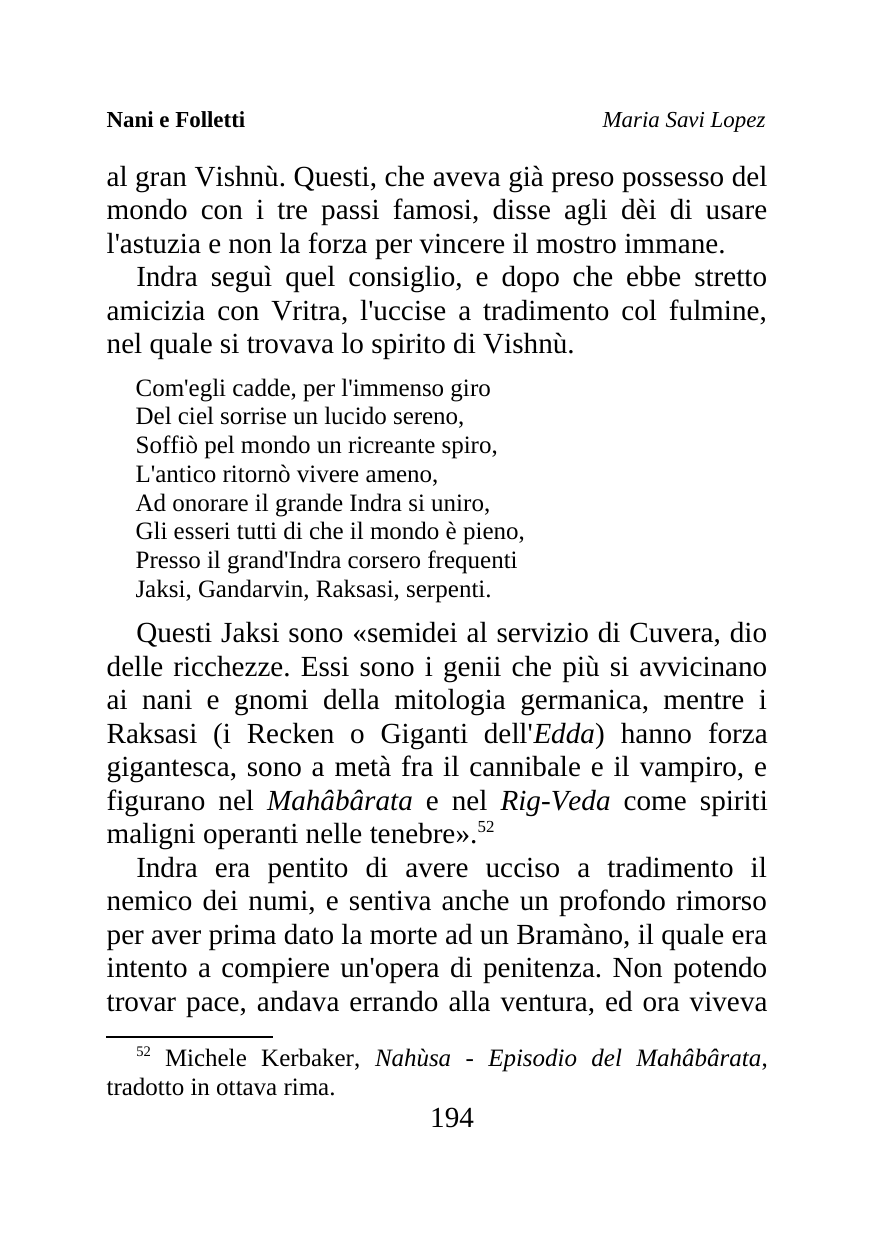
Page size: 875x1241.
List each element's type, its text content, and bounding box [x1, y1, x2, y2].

text Indra seguì quel consiglio, e dopo che ebbe stretto amicizia con Vritra, l'uccise a tradimento col fulmine, nel quale si trovava lo spirito di Vishnù. [106, 259, 768, 360]
text al gran Vishnù. Questi, che aveva già preso possesso del mondo con i tre passi famosi, disse agli dèi di usare l'astuzia e non la forza per vincere il mostro immane. [106, 159, 768, 259]
text Questi Jaksi sono «semidei al servizio di Cuvera, dio delle ricchezze. Essi sono i genii che più si avvicinano ai nani e gnomi della mitologia germanica, mentre i Raksasi (i Recken o Giganti dell'Edda) hanno forza gigantesca, sono a metà fra il cannibale e il vampiro, e figurano nel Mahâbârata e nel Rig-Veda come spiriti maligni operanti nelle tenebre». [106, 615, 768, 850]
text Michele Kerbaker, Nahùsa - Episodio del Mahâbârata, tradotto in ottava rima. [106, 1043, 768, 1100]
text Indra era pentito di avere ucciso a tradimento il nemico dei numi, e sentiva anche un profondo rimorso per aver prima dato la morte ad un Bramàno, il quale era intento a compiere un'opera di penitenza. Non potendo trovar pace, andava errando alla ventura, ed ora viveva [106, 850, 768, 1018]
text Com'egli cadde, per l'immenso giro Del ciel sorrise un lucido sereno, Soffiò pel mondo un ricreante spiro, L'antico ritornò vivere ameno, Ad onorare il grande Indra si uniro, Gli esseri tutti di che il mondo è pieno, Presso il grand'Indra corsero frequenti Jaksi, Gandarvin, Raksasi, serpenti. [135, 373, 768, 603]
